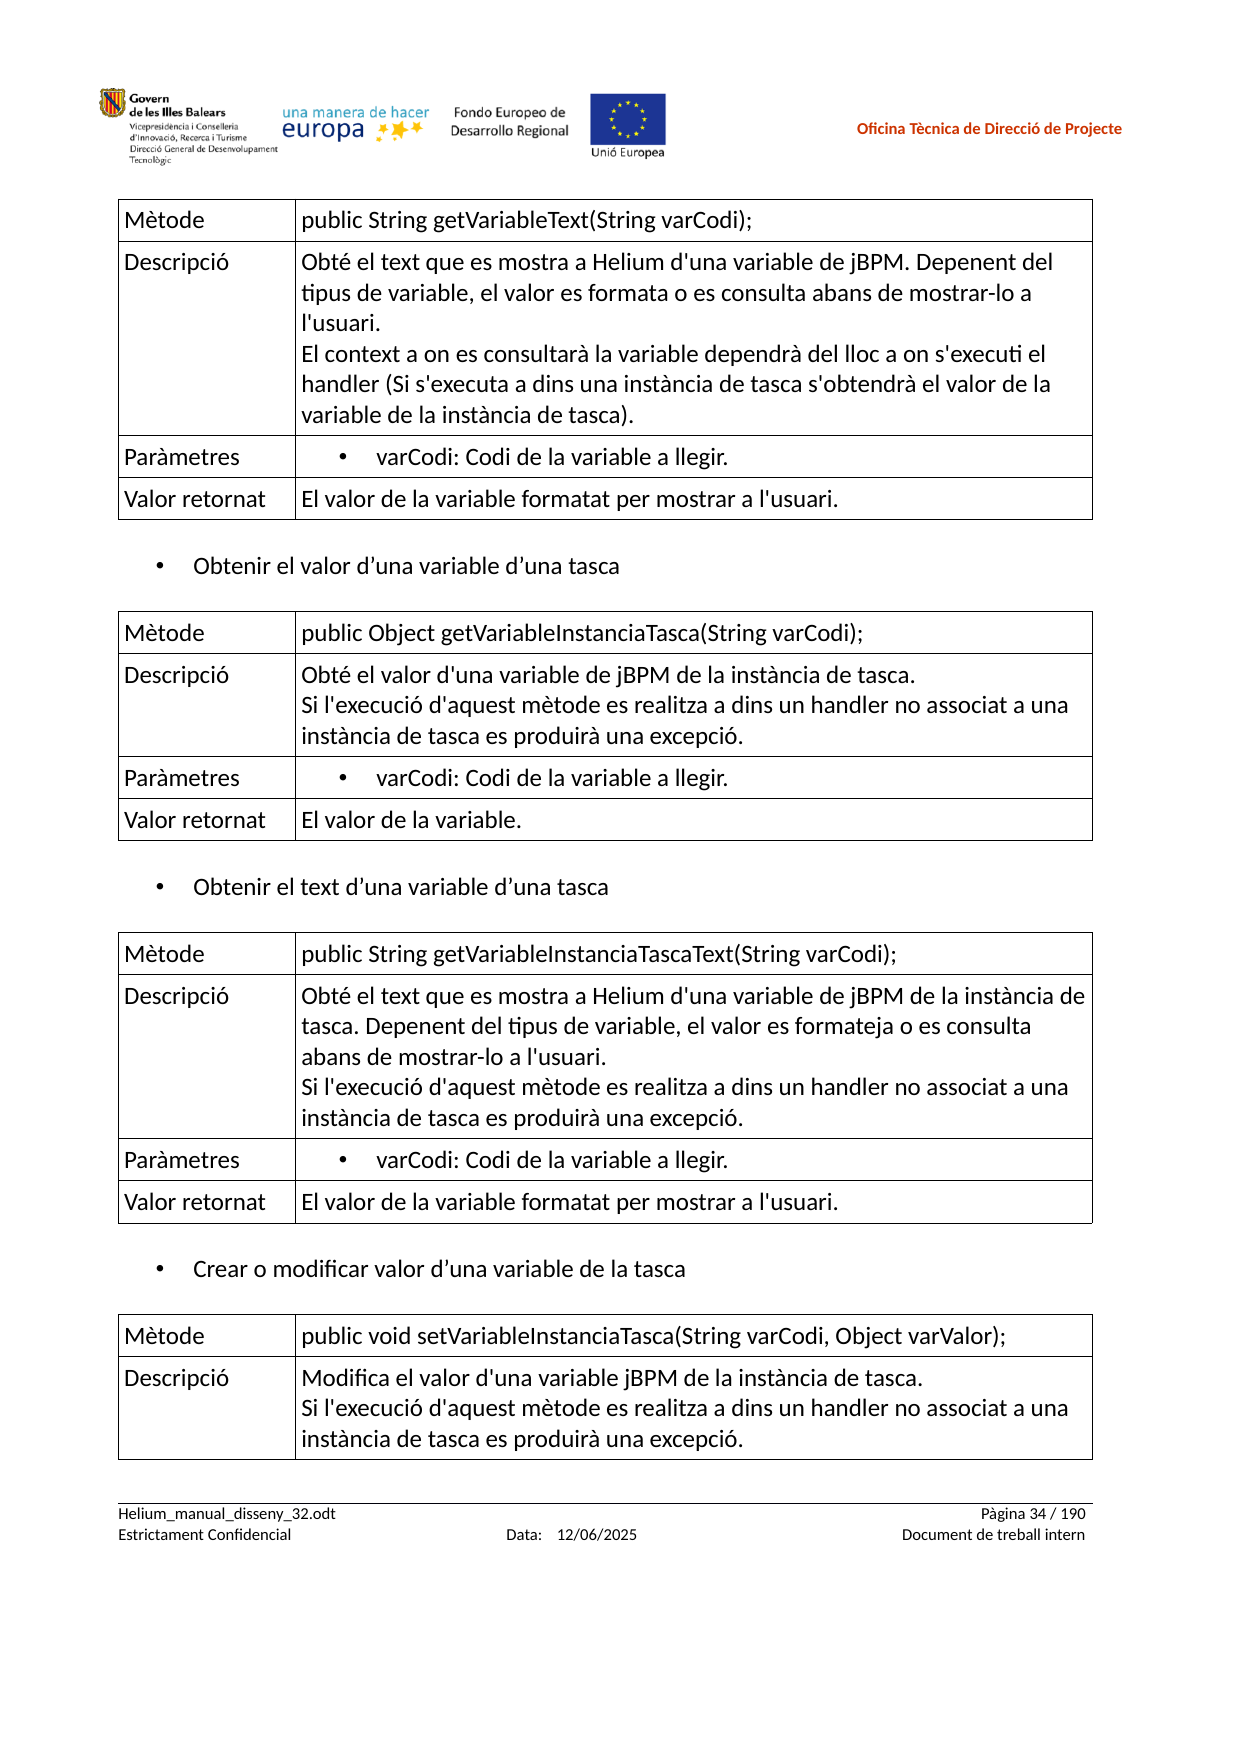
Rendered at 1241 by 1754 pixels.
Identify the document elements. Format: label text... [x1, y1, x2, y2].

table_cell varCodi: Codi de la variable a llegir. [296, 1139, 1092, 1180]
table_cell Paràmetres [119, 757, 295, 798]
table_cell Descripció [119, 975, 295, 1138]
table_cell Valor retornat [119, 799, 295, 840]
table_header Mètode [119, 612, 295, 653]
table_header public void setVariableInstanciaTasca(String varCodi, Object varValor); [296, 1315, 1092, 1356]
table_cell varCodi: Codi de la variable a llegir. [296, 757, 1092, 798]
table_header public Object getVariableInstanciaTasca(String varCodi); [296, 612, 1092, 653]
table_cell Obté el text que es mostra a Helium d'una variable de jBPM. Depenent del tipus de variable, el valor es formata o es consulta abans de mostrar-lo a l'usuari. El context a on es consultarà la variable dependrà del lloc a on s'executi el handler (Si s'executa a dins una instància de tasca s'obtendrà el valor de la variable de la instància de tasca). [296, 242, 1092, 435]
table_cell varCodi: Codi de la variable a llegir. [296, 436, 1092, 477]
table_cell Obté el valor d'una variable de jBPM de la instància de tasca. Si l'execució d'aquest mètode es realitza a dins un handler no associat a una instància de tasca es produirà una excepció. [296, 654, 1092, 756]
table_cell Modifica el valor d'una variable jBPM de la instància de tasca. Si l'execució d'aquest mètode es realitza a dins un handler no associat a una instància de tasca es produirà una excepció. [296, 1357, 1092, 1459]
picture [99, 87, 668, 166]
table_cell Descripció [119, 654, 295, 756]
list Obtenir el text d’una variable d’una tasca [156, 871, 1122, 902]
table_cell Obté el text que es mostra a Helium d'una variable de jBPM de la instància de tasca. Depenent del tipus de variable, el valor es formateja o es consulta abans de mostrar-lo a l'usuari. Si l'execució d'aquest mètode es realitza a dins un handler no associat a una instància de tasca es produirà una excepció. [296, 975, 1092, 1138]
table_cell Paràmetres [119, 1139, 295, 1180]
table_cell Paràmetres [119, 436, 295, 477]
list Crear o modificar valor d’una variable de la tasca [156, 1253, 1122, 1284]
table_header Mètode [119, 1315, 295, 1356]
table_cell Descripció [119, 242, 295, 435]
table_header Mètode [119, 933, 295, 974]
table_header public String getVariableText(String varCodi); [296, 200, 1092, 241]
table_cell Valor retornat [119, 478, 295, 519]
table_cell Descripció [119, 1357, 295, 1459]
table_header Mètode [119, 200, 295, 241]
table_header public String getVariableInstanciaTascaText(String varCodi); [296, 933, 1092, 974]
list Obtenir el valor d’una variable d’una tasca [156, 550, 1122, 581]
table_cell Valor retornat [119, 1181, 295, 1222]
table_cell El valor de la variable formatat per mostrar a l'usuari. [296, 1181, 1092, 1222]
table_cell El valor de la variable. [296, 799, 1092, 840]
table_cell El valor de la variable formatat per mostrar a l'usuari. [296, 478, 1092, 519]
